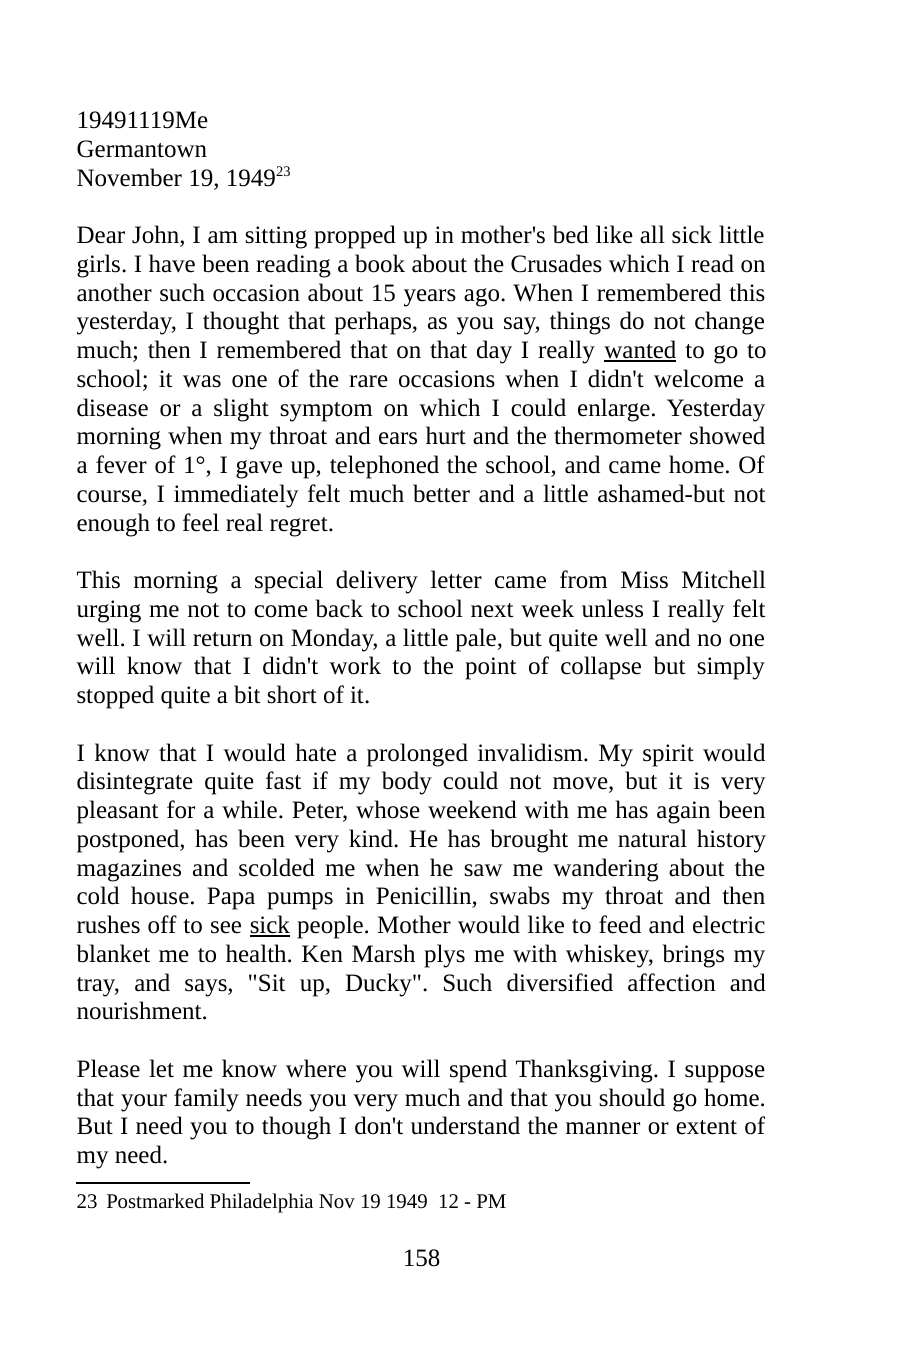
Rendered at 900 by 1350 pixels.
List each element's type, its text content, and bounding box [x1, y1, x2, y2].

text Please let me know where you will spend Thanksgiving. I suppose that your family needs you very much and that you should go home. But I need you to though I don't understand the manner or extent of my need. [76, 1054, 766, 1169]
text Postmarked Philadelphia Nov 19 1949 12 - PM [76, 1189, 766, 1213]
text Germantown [76, 134, 766, 163]
text I know that I would hate a prolonged invalidism. My spirit would disintegrate quite fast if my body could not move, but it is very pleasant for a while. Peter, whose weekend with me has again been postponed, has been very kind. He has brought me natural history magazines and scolded me when he saw me wandering about the cold house. Papa pumps in Penicillin, swabs my throat and then rushes off to see sick people. Mother would like to feed and electric blanket me to health. Ken Marsh plys me with whiskey, brings my tray, and says, "Sit up, Ducky". Such diversified affection and nourishment. [76, 738, 766, 1025]
text November 19, 1949 [76, 163, 766, 191]
text This morning a special delivery letter came from Miss Mitchell urging me not to come back to school next week unless I really felt well. I will return on Monday, a little pale, but quite well and no one will know that I didn't work to the point of collapse but simply stopped quite a bit short of it. [76, 565, 766, 709]
text 19491119Me [76, 105, 766, 134]
text Dear John, I am sitting propped up in mother's bed like all sick little girls. I have been reading a book about the Crusades which I read on another such occasion about 15 years ago. When I remembered this yesterday, I thought that perhaps, as you say, things do not change much; then I remembered that on that day I really wanted to go to school; it was one of the rare occasions when I didn't welcome a disease or a slight symptom on which I could enlarge. Yesterday morning when my throat and ears hurt and the thermometer showed a fever of 1°, I gave up, telephoned the school, and came home. Of course, I immediately felt much better and a little ashamed-but not enough to feel real regret. [76, 220, 766, 536]
